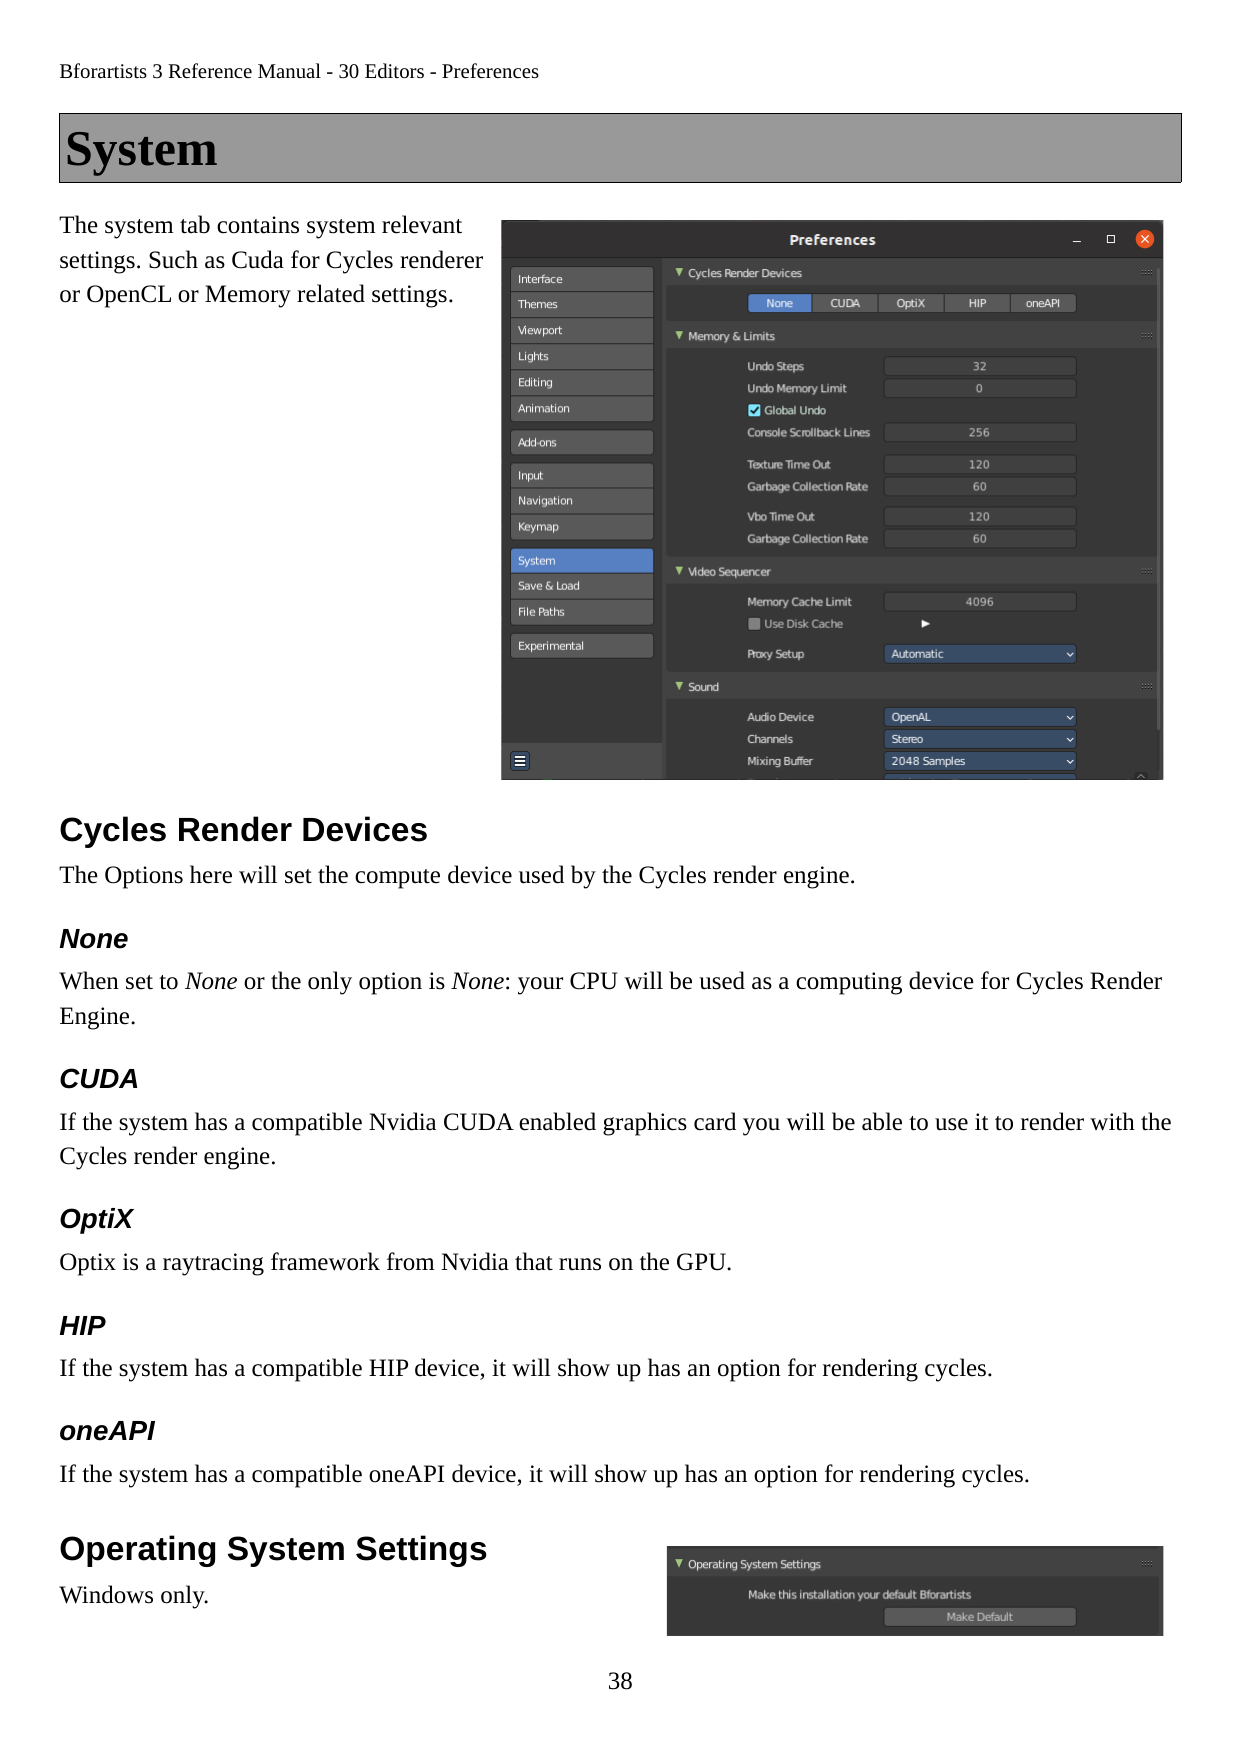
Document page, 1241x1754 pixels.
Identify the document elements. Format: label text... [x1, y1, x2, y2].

subtitle Operating System Settings [59, 1529, 1181, 1568]
subtitle HIP [59, 1309, 1181, 1341]
subtitle OptiX [59, 1203, 1181, 1235]
text If the system has a compatible Nvidia CUDA enabled graphics card you will be able to use it to render with the Cycles render engine. [59, 1107, 1181, 1170]
subtitle None [59, 922, 1181, 954]
text Windows only. [59, 1580, 666, 1609]
text When set to None or the only option is None: your CPU will be used as a computing device for Cycles Render Engine. [59, 966, 1181, 1030]
subtitle CUDA [59, 1062, 1181, 1094]
text If the system has a compatible HIP device, it will show up has an option for rendering cycles. [59, 1353, 1181, 1382]
text Optix is a raytracing framework from Nvidia that runs on the GPU. [59, 1247, 1181, 1276]
text [1164, 1580, 1181, 1609]
subtitle oneAPI [59, 1415, 1181, 1447]
picture [501, 220, 1164, 780]
table_header System [60, 114, 1181, 182]
subtitle Cycles Render Devices [59, 809, 1181, 848]
text The system tab contains system relevant settings. Such as Cuda for Cycles renderer or OpenCL or Memory related settings. [59, 211, 1181, 308]
text If the system has a compatible oneAPI device, it will show up has an option for rendering cycles. [59, 1459, 1181, 1488]
text The Options here will set the compute device used by the Cycles render engine. [59, 861, 1181, 889]
picture [666, 1546, 1164, 1636]
